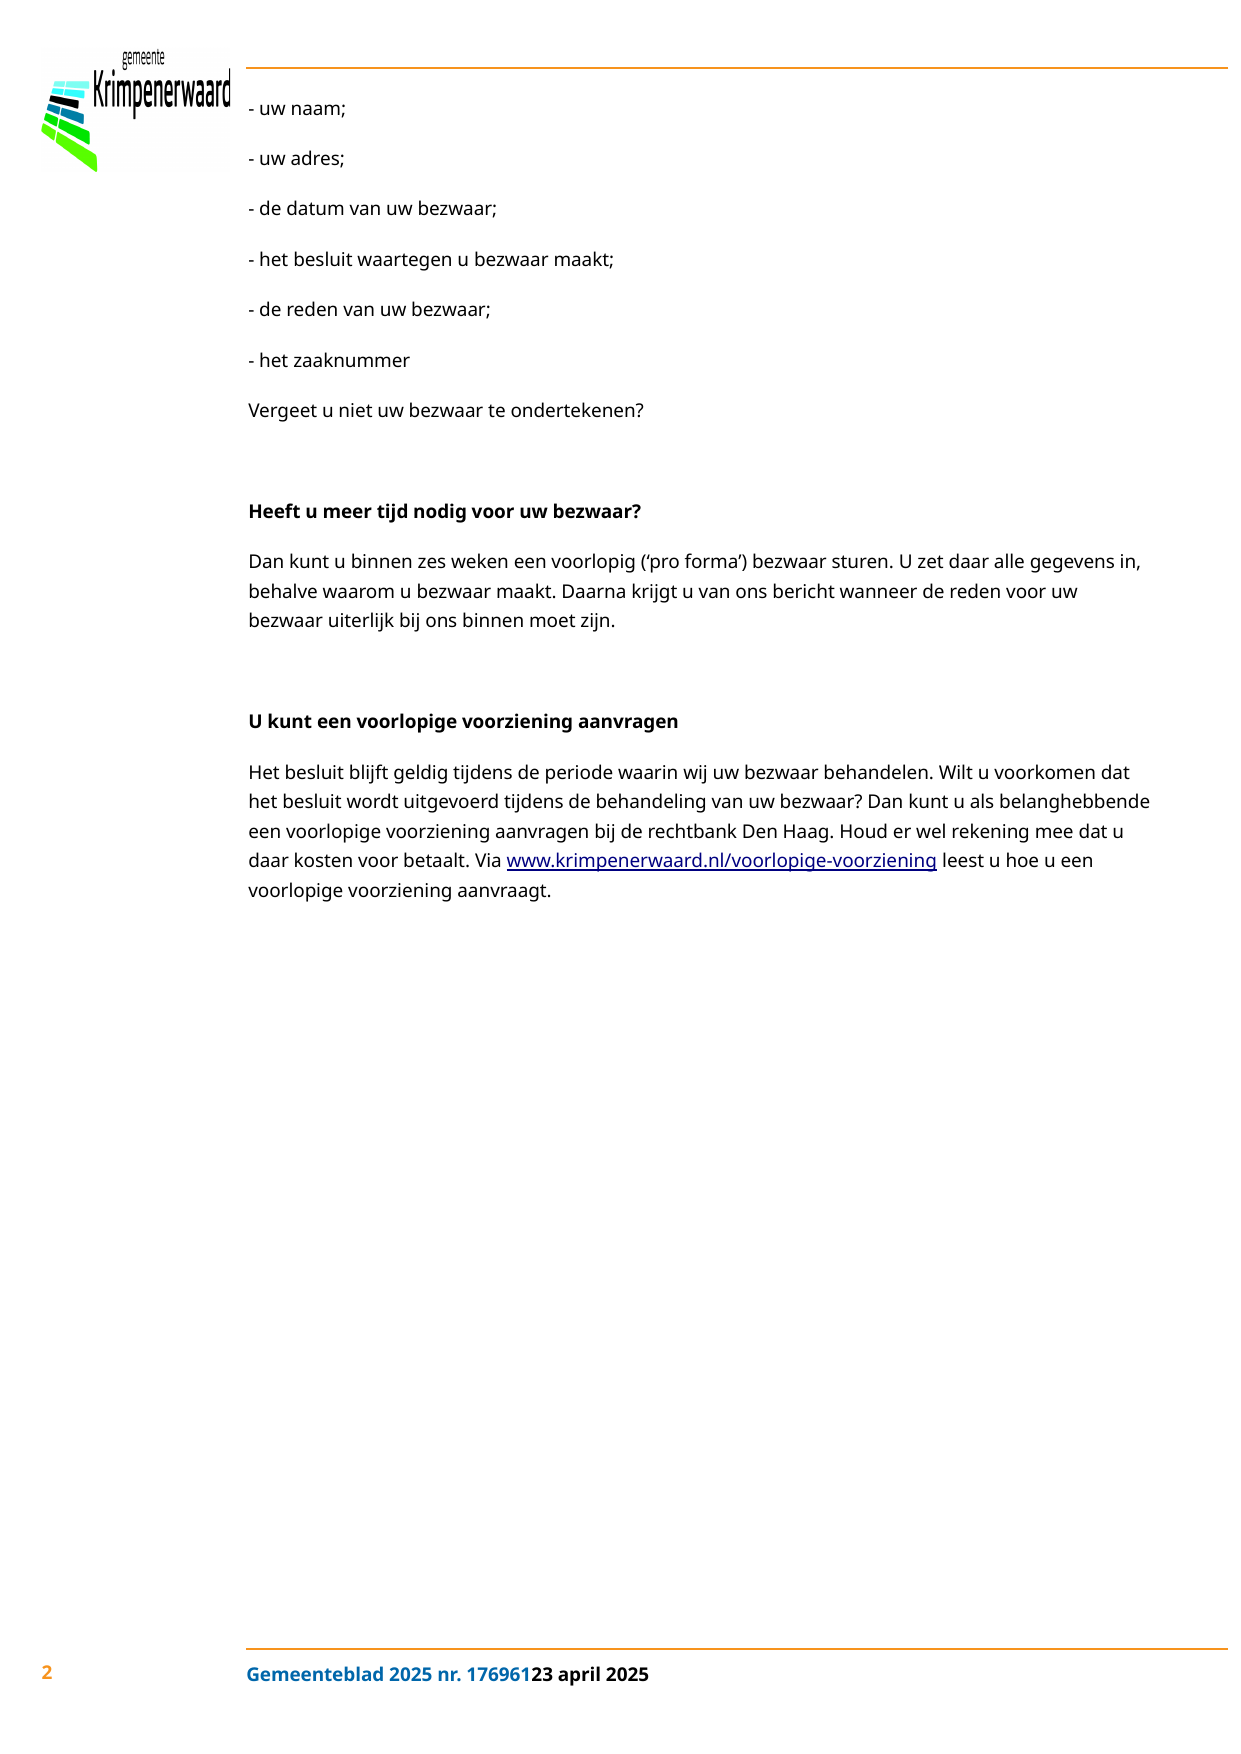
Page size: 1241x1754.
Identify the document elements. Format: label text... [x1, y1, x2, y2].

text - het besluit waartegen u bezwaar maakt; [248, 246, 1152, 272]
text - de datum van uw bezwaar; [248, 196, 1152, 221]
text Dan kunt u binnen zes weken een voorlopig (‘pro forma’) bezwaar sturen. U zet daar alle gegevens in, behalve waarom u bezwaar maakt. Daarna krijgt u van ons bericht wanneer de reden voor uw bezwaar uiterlijk bij ons binnen moet zijn. [248, 548, 1152, 633]
text - uw naam; [248, 95, 1152, 121]
text Vergeet u niet uw bezwaar te ondertekenen? [248, 397, 1152, 423]
text Heeft u meer tijd nodig voor uw bezwaar? [248, 498, 1152, 524]
picture [41, 47, 231, 172]
text - uw adres; [248, 145, 1152, 171]
text Het besluit blijft geldig tijdens de periode waarin wij uw bezwaar behandelen. Wilt u voorkomen dat het besluit wordt uitgevoerd tijdens de behandeling van uw bezwaar? Dan kunt u als belanghebbende een voorlopige voorziening aanvragen bij de rechtbank Den Haag. Houd er wel rekening mee dat u daar kosten voor betaalt. Via www.krimpenerwaard.nl/voorlopige-voorziening leest u hoe u een voorlopige voorziening aanvraagt. [248, 759, 1152, 903]
text - de reden van uw bezwaar; [248, 296, 1152, 322]
text - het zaaknummer [248, 347, 1152, 373]
text U kunt een voorlopige voorziening aanvragen [248, 708, 1152, 734]
